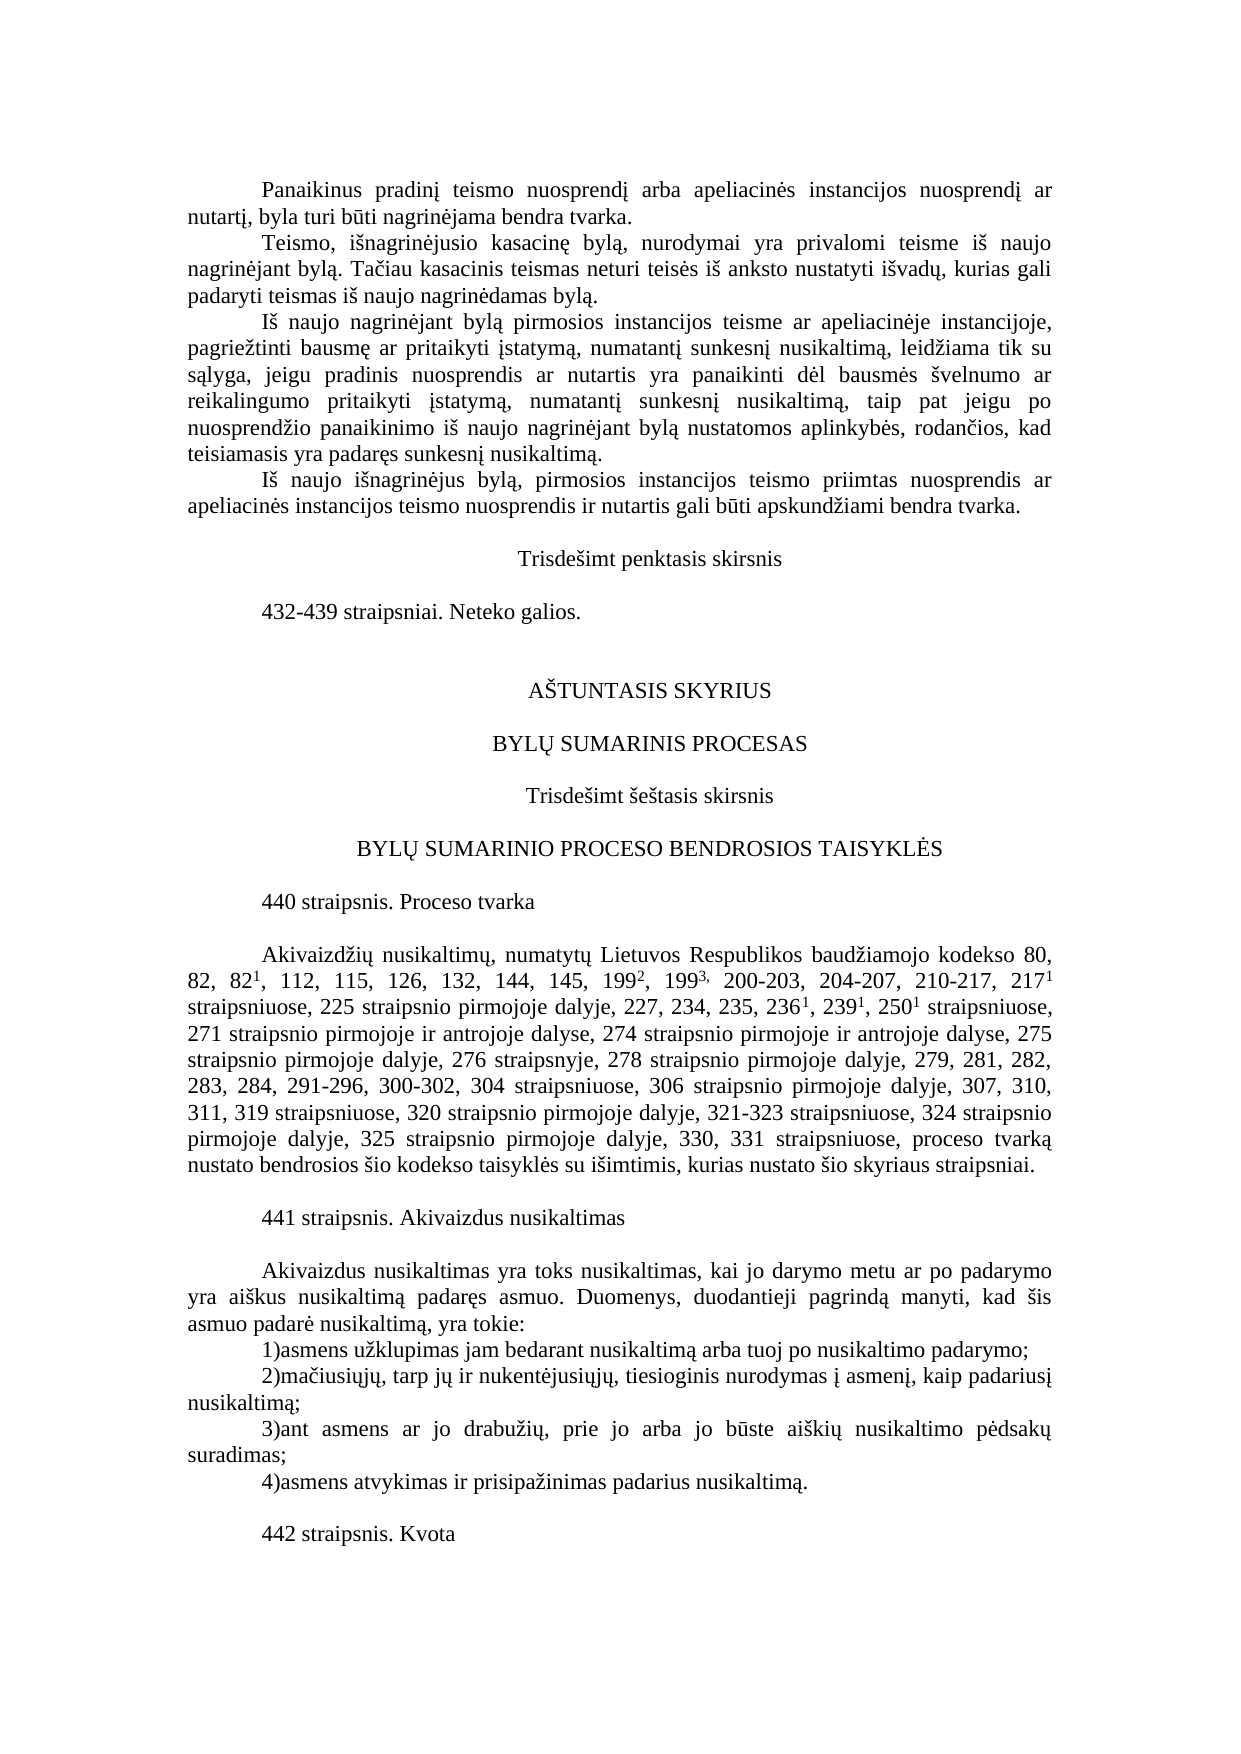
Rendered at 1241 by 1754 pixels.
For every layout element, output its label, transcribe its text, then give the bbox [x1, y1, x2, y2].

text Panaikinus pradinį teismo nuosprendį arba apeliacinės instancijos nuosprendį ar nutartį, byla turi būti nagrinėjama bendra tvarka. [187, 176, 1053, 229]
text AŠTUNTASIS SKYRIUS [187, 677, 1053, 703]
text 4)asmens atvykimas ir prisipažinimas padarius nusikaltimą. [187, 1468, 1053, 1494]
text 441 straipsnis. Akivaizdus nusikaltimas [187, 1204, 1053, 1231]
text Trisdešimt šeštasis skirsnis [187, 782, 1053, 809]
text 3)ant asmens ar jo drabužių, prie jo arba jo būste aiškių nusikaltimo pėdsakų suradimas; [187, 1415, 1053, 1468]
text 442 straipsnis. Kvota [187, 1520, 1053, 1547]
text 2)mačiusiųjų, tarp jų ir nukentėjusiųjų, tiesioginis nurodymas į asmenį, kaip padariusį nusikaltimą; [187, 1362, 1053, 1415]
text Iš naujo išnagrinėjus bylą, pirmosios instancijos teismo priimtas nuosprendis ar apeliacinės instancijos teismo nuosprendis ir nutartis gali būti apskundžiami bendra tvarka. [187, 466, 1053, 519]
text 432-439 straipsniai. Neteko galios. [187, 598, 1053, 624]
text Akivaizdus nusikaltimas yra toks nusikaltimas, kai jo darymo metu ar po padarymo yra aiškus nusikaltimą padaręs asmuo. Duomenys, duodantieji pagrindą manyti, kad šis asmuo padarė nusikaltimą, yra tokie: [187, 1257, 1053, 1336]
text Iš naujo nagrinėjant bylą pirmosios instancijos teisme ar apeliacinėje instancijoje, pagriežtinti bausmę ar pritaikyti įstatymą, numatantį sunkesnį nusikaltimą, leidžiama tik su sąlyga, jeigu pradinis nuosprendis ar nutartis yra panaikinti dėl bausmės švelnumo ar reikalingumo pritaikyti įstatymą, numatantį sunkesnį nusikaltimą, taip pat jeigu po nuosprendžio panaikinimo iš naujo nagrinėjant bylą nustatomos aplinkybės, rodančios, kad teisiamasis yra padaręs sunkesnį nusikaltimą. [187, 308, 1053, 466]
text 1)asmens užklupimas jam bedarant nusikaltimą arba tuoj po nusikaltimo padarymo; [187, 1336, 1053, 1362]
text Trisdešimt penktasis skirsnis [187, 545, 1053, 572]
text Teismo, išnagrinėjusio kasacinę bylą, nurodymai yra privalomi teisme iš naujo nagrinėjant bylą. Tačiau kasacinis teismas neturi teisės iš anksto nustatyti išvadų, kurias gali padaryti teismas iš naujo nagrinėdamas bylą. [187, 229, 1053, 308]
text BYLŲ SUMARINIO PROCESO BENDROSIOS TAISYKLĖS [187, 835, 1053, 862]
text BYLŲ SUMARINIS PROCESAS [187, 730, 1053, 756]
text Akivaizdžių nusikaltimų, numatytų Lietuvos Respublikos baudžiamojo kodekso 80, 82, 821, 112, 115, 126, 132, 144, 145, 1992, 1993, 200-203, 204-207, 210-217, 2171 straipsniuose, 225 straipsnio pirmojoje dalyje, 227, 234, 235, 2361, 2391, 2501 straipsniuose, 271 straipsnio pirmojoje ir antrojoje dalyse, 274 straipsnio pirmojoje ir antrojoje dalyse, 275 straipsnio pirmojoje dalyje, 276 straipsnyje, 278 straipsnio pirmojoje dalyje, 279, 281, 282, 283, 284, 291-296, 300-302, 304 straipsniuose, 306 straipsnio pirmojoje dalyje, 307, 310, 311, 319 straipsniuose, 320 straipsnio pirmojoje dalyje, 321-323 straipsniuose, 324 straipsnio pirmojoje dalyje, 325 straipsnio pirmojoje dalyje, 330, 331 straipsniuose, proceso tvarką nustato bendrosios šio kodekso taisyklės su išimtimis, kurias nustato šio skyriaus straipsniai. [187, 941, 1053, 1178]
text 440 straipsnis. Proceso tvarka [187, 888, 1053, 914]
